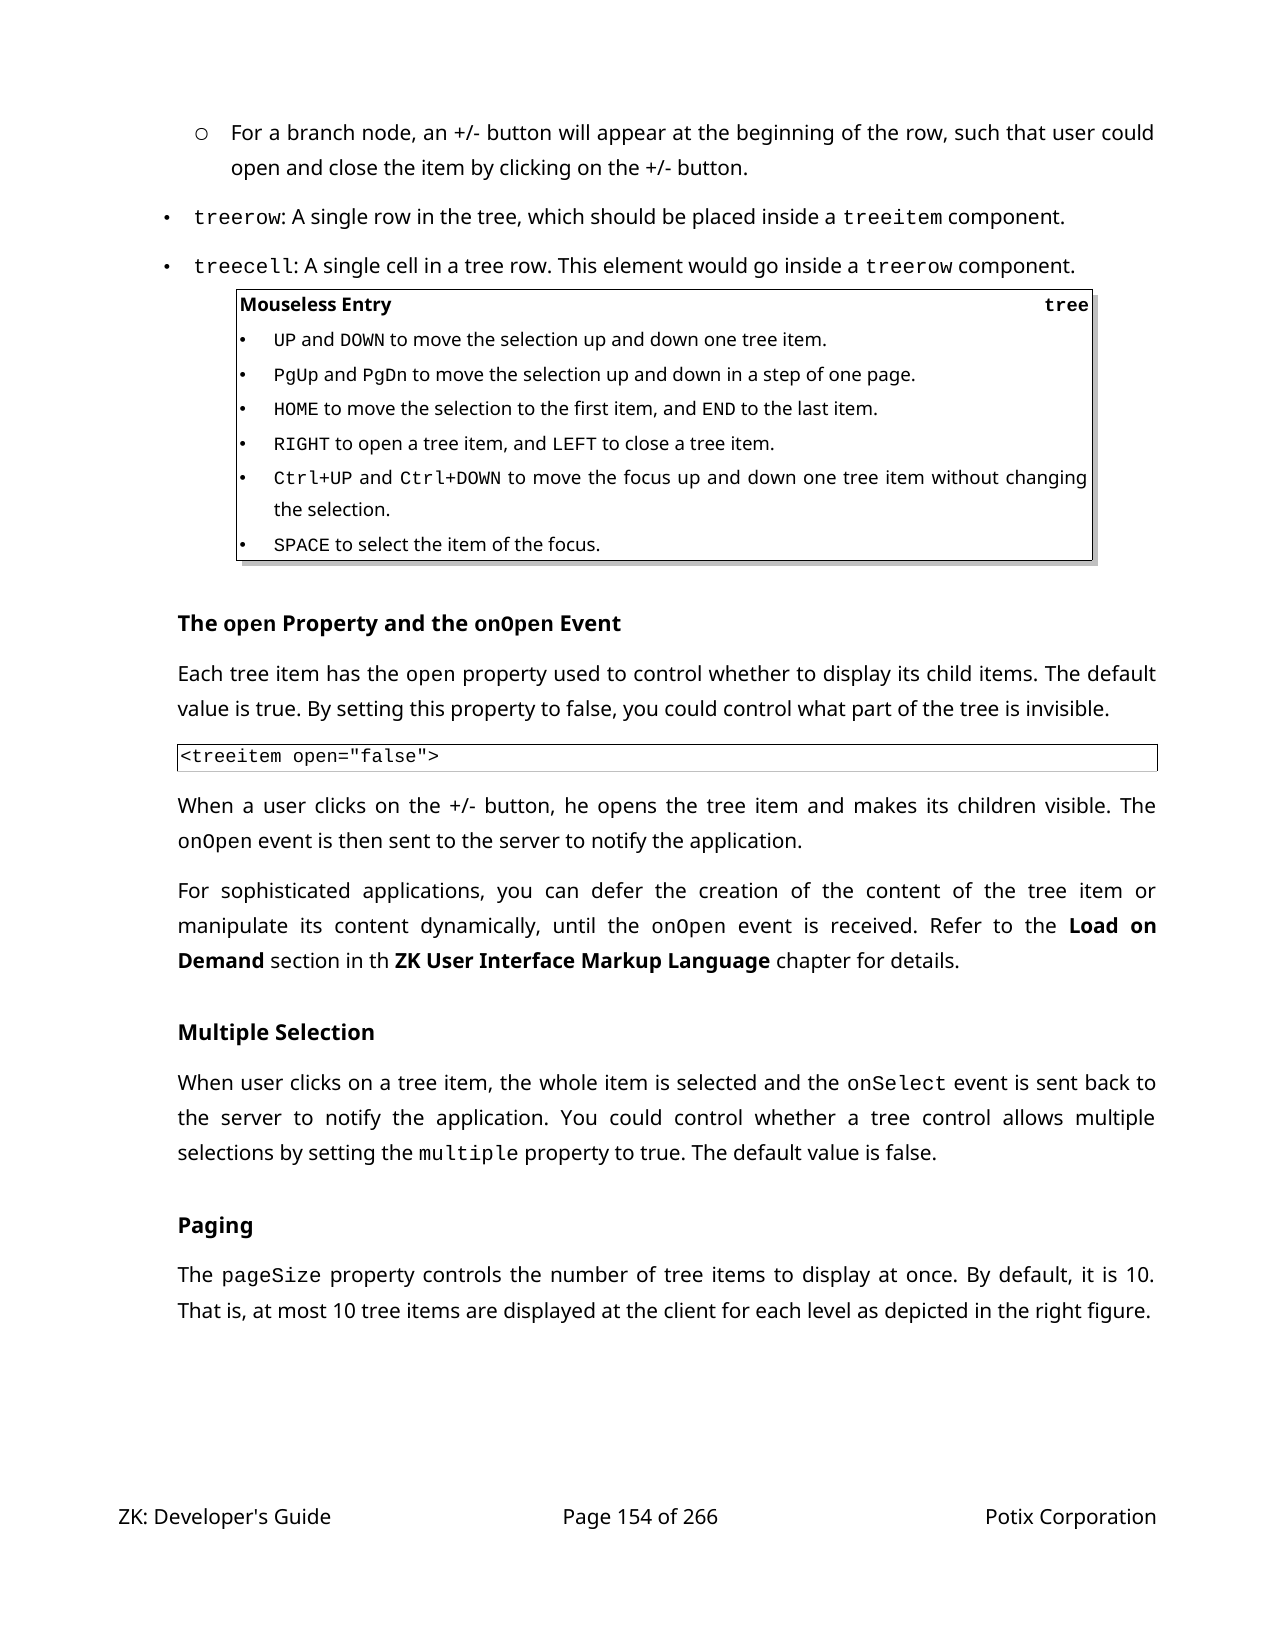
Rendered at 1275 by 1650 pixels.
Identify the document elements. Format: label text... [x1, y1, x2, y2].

list RIGHT to open a tree item, and LEFT to close a tree item. [237, 427, 1092, 456]
text The pageSize property controls the number of tree items to display at once. By default, it is 10. That is, at most 10 tree items are displayed at the client for each level as depicted in the right figure. [177, 1260, 1157, 1324]
list Ctrl+UP and Ctrl+DOWN to move the focus up and down one tree item without changing the selection. [237, 462, 1092, 522]
list SPACE to select the item of the focus. [237, 528, 1092, 560]
list treerow: A single row in the tree, which should be placed inside a treeitem component. [164, 202, 1157, 231]
subtitle Multiple Selection [177, 1017, 1157, 1047]
text <treeitem open="false"> [178, 745, 1157, 771]
list HOME to move the selection to the first item, and END to the last item. [237, 392, 1092, 421]
text Mouseless Entry tree [237, 290, 1092, 317]
list For a branch node, an +/- button will appear at the beginning of the row, such that user could open and close the item by clicking on the +/- button. [193, 118, 1157, 182]
list treecell: A single cell in a tree row. This element would go inside a treerow component. [164, 251, 1157, 280]
list PgUp and PgDn to move the selection up and down in a step of one page. [237, 358, 1092, 387]
subtitle Paging [177, 1209, 1157, 1239]
text For sophisticated applications, you can defer the creation of the content of the tree item or manipulate its content dynamically, until the onOpen event is received. Refer to the Load on Demand section in th ZK User Interface Markup Language chapter for details. [177, 876, 1157, 975]
text Each tree item has the open property used to control whether to display its child items. The default value is true. By setting this property to false, you could control what part of the tree is invisible. [177, 659, 1157, 723]
list UP and DOWN to move the selection up and down one tree item. [237, 323, 1092, 352]
text When a user clicks on the +/- button, he opens the tree item and makes its children visible. The onOpen event is then sent to the server to notify the application. [177, 791, 1157, 855]
text When user clicks on a tree item, the whole item is selected and the onSelect event is sent back to the server to notify the application. You could control whether a tree control allows multiple selections by setting the multiple property to true. The default value is false. [177, 1068, 1157, 1167]
subtitle The open Property and the onOpen Event [177, 608, 1157, 638]
